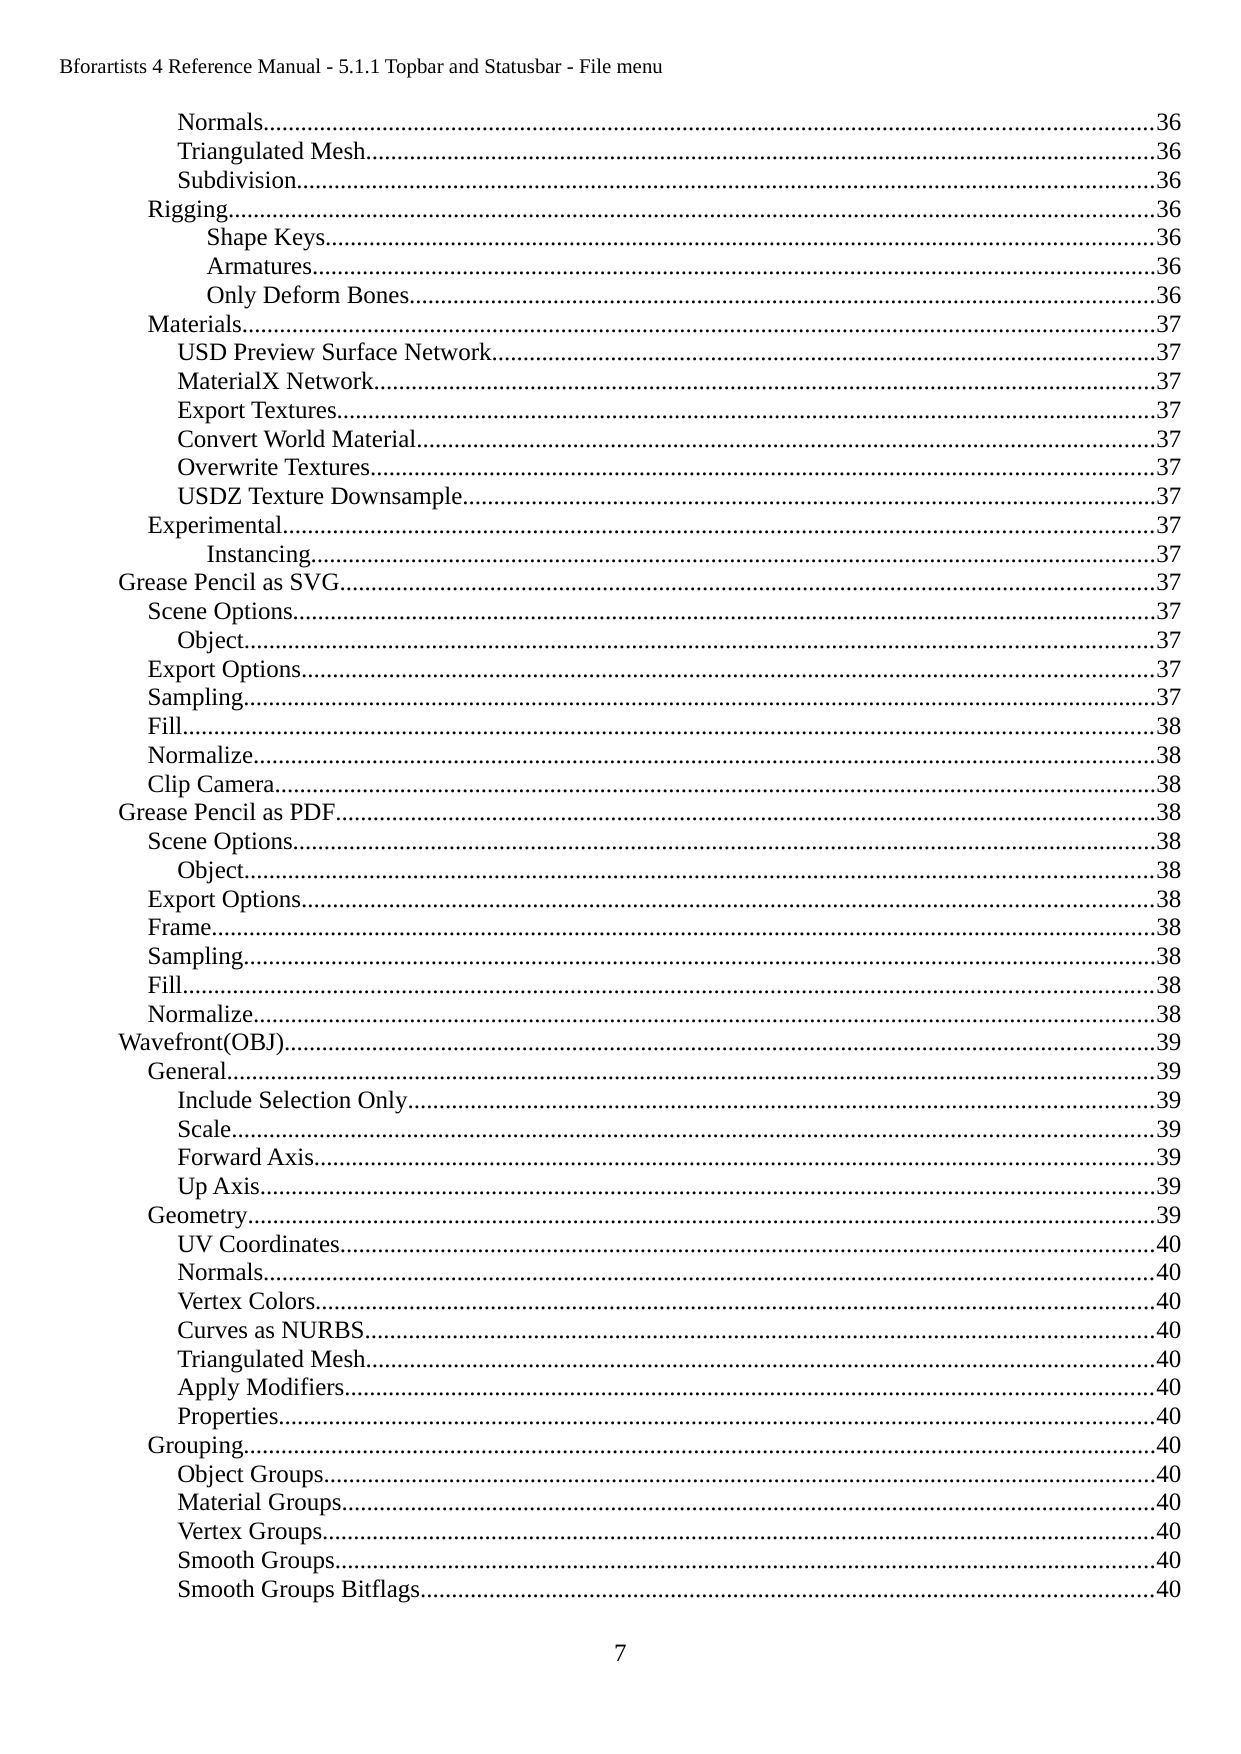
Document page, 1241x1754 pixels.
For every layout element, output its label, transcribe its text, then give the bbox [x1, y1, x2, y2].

text Object Groups 40 [177, 1459, 1181, 1487]
text Materials 37 [147, 309, 1181, 337]
text Clip Camera 38 [147, 769, 1181, 797]
text Object 37 [177, 625, 1181, 654]
text Only Deform Bones 36 [206, 280, 1181, 309]
text USD Preview Surface Network 37 [177, 337, 1181, 366]
text Up Axis 39 [177, 1171, 1181, 1200]
text Scene Options 38 [147, 826, 1181, 855]
text MaterialX Network 37 [177, 366, 1181, 395]
text Normals 40 [177, 1257, 1181, 1286]
text Triangulated Mesh 40 [177, 1344, 1181, 1372]
text Scale 39 [177, 1114, 1181, 1142]
text Subdivision 36 [177, 165, 1181, 194]
text Smooth Groups Bitflags 40 [177, 1574, 1181, 1602]
text Rigging 36 [147, 194, 1181, 222]
text Triangulated Mesh 36 [177, 136, 1181, 165]
text Object 38 [177, 855, 1181, 884]
text Scene Options 37 [147, 596, 1181, 625]
text Grease Pencil as SVG 37 [118, 567, 1181, 596]
text Frame 38 [147, 912, 1181, 941]
text UV Coordinates 40 [177, 1229, 1181, 1257]
text USDZ Texture Downsample 37 [177, 481, 1181, 510]
text Export Textures 37 [177, 395, 1181, 424]
text Experimental 37 [147, 510, 1181, 539]
text Material Groups 40 [177, 1487, 1181, 1516]
text Fill 38 [147, 970, 1181, 999]
text Armatures 36 [206, 251, 1181, 280]
text Export Options 37 [147, 654, 1181, 682]
text Sampling 37 [147, 682, 1181, 711]
text Vertex Colors 40 [177, 1286, 1181, 1315]
text Vertex Groups 40 [177, 1516, 1181, 1545]
text Export Options 38 [147, 884, 1181, 912]
text Normals 36 [177, 107, 1181, 136]
text Convert World Material 37 [177, 424, 1181, 452]
text Normalize 38 [147, 999, 1181, 1027]
text Geometry 39 [147, 1200, 1181, 1229]
text Include Selection Only 39 [177, 1085, 1181, 1114]
text Shape Keys 36 [206, 222, 1181, 251]
text Normalize 38 [147, 740, 1181, 769]
text Grouping 40 [147, 1430, 1181, 1459]
text General 39 [147, 1056, 1181, 1085]
text Apply Modifiers 40 [177, 1372, 1181, 1401]
text Sampling 38 [147, 941, 1181, 970]
text Forward Axis 39 [177, 1142, 1181, 1171]
text Smooth Groups 40 [177, 1545, 1181, 1574]
text Curves as NURBS 40 [177, 1315, 1181, 1344]
text Instancing 37 [206, 539, 1181, 567]
text Fill 38 [147, 711, 1181, 740]
text Wavefront(OBJ) 39 [118, 1027, 1181, 1056]
text Properties 40 [177, 1401, 1181, 1430]
text Overwrite Textures 37 [177, 452, 1181, 481]
text Grease Pencil as PDF 38 [118, 797, 1181, 826]
